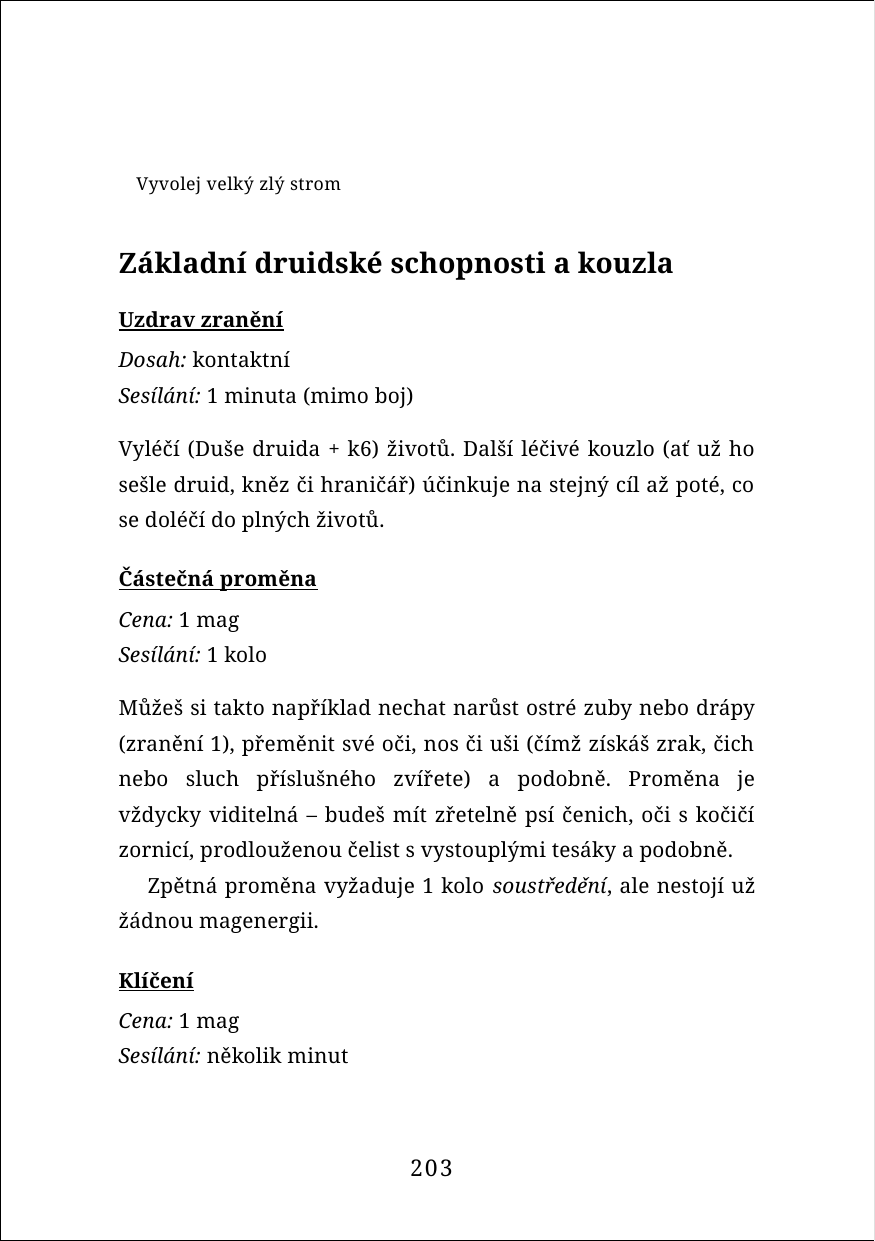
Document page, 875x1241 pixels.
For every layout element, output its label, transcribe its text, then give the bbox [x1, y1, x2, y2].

subtitle Klíčení [118, 966, 756, 994]
text Můžeš si takto například nechat narůst ostré zuby nebo drápy (zranění 1), přeměnit své oči, nos či uši (čímž získáš zrak, čich nebo sluch příslušného zvířete) a podobně. Proměna je vždycky viditelná – budeš mít zřetelně psí čenich, oči s kočičí zornicí, prodlouženou čelist s vystouplými tesáky a podobně. Zpětná proměna vyžaduje 1 kolo soustředění, ale nestojí už žádnou magenergii. [118, 693, 756, 935]
text Vyléčí (Duše druida + k6) životů. Další léčivé kouzlo (ať už ho sešle druid, kněz či hraničář) účinkuje na stejný cíl až poté, co se doléčí do plných životů. [118, 434, 756, 534]
text Dosah: kontaktní Sesílání: 1 minuta (mimo boj) [118, 346, 756, 409]
text Cena: 1 mag Sesílání: 1 kolo [118, 605, 756, 669]
subtitle Základní druidské schopnosti a kouzla [118, 243, 756, 282]
subtitle Uzdrav zranění [118, 305, 756, 334]
text Vyvolej velký zlý strom [136, 172, 756, 196]
subtitle Částečná proměna [118, 564, 756, 593]
text Cena: 1 mag Sesílání: několik minut [118, 1006, 756, 1070]
